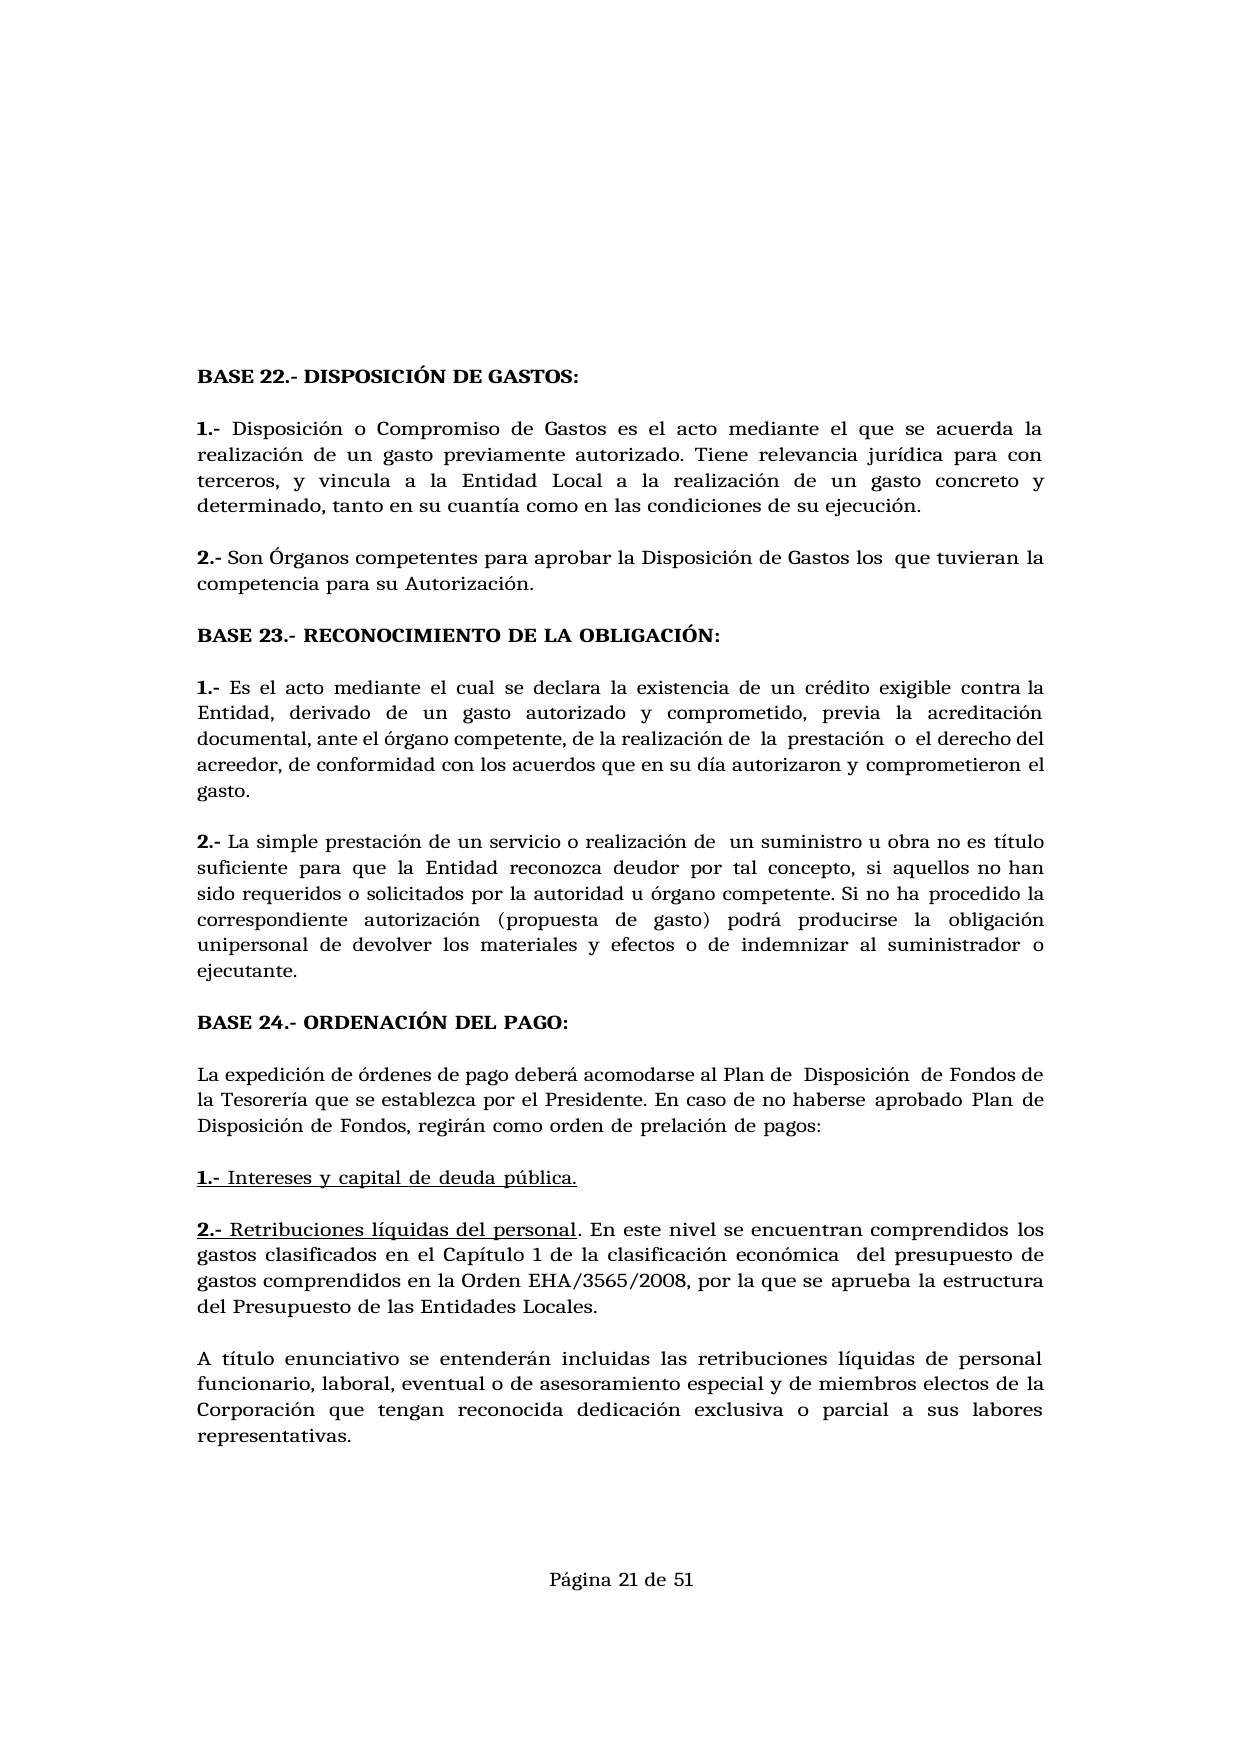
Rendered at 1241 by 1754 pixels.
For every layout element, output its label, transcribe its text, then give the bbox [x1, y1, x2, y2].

text Página 21 de 51 [339, 1568, 902, 1591]
subtitle BASE 24.- ORDENACIÓN DEL PAGO: [197, 1011, 1076, 1034]
text 2.- Son Órganos competentes para aprobar la Disposición de Gastos los que tuvieran la competencia para su Autorización. [197, 547, 1044, 596]
text 2.- La simple prestación de un servicio o realización de un suministro u obra no es título suficiente para que la Entidad reconozca deudor por tal concepto, si aquellos no han sido requeridos o solicitados por la autoridad u órgano competente. Si no ha procedido la correspondiente autorización (propuesta de gasto) podrá producirse la obligación unipersonal de devolver los materiales y efectos o de indemnizar al suministrador o ejecutante. [197, 831, 1044, 982]
text 2.- Retribuciones líquidas del personal. En este nivel se encuentran comprendidos los gastos clasificados en el Capítulo 1 de la clasificación económica del presupuesto de gastos comprendidos en la Orden EHA/3565/2008, por la que se aprueba la estructura del Presupuesto de las Entidades Locales. [197, 1218, 1044, 1318]
subtitle BASE 23.- RECONOCIMIENTO DE LA OBLIGACIÓN: [197, 624, 1076, 647]
text La expedición de órdenes de pago deberá acomodarse al Plan de Disposición de Fondos de la Tesorería que se establezca por el Presidente. En caso de no haberse aprobado Plan de Disposición de Fondos, regirán como orden de prelación de pagos: [197, 1063, 1044, 1137]
text A título enunciativo se entenderán incluidas las retribuciones líquidas de personal funcionario, laboral, eventual o de asesoramiento especial y de miembros electos de la Corporación que tengan reconocida dedicación exclusiva o parcial a sus labores representativas. [197, 1347, 1044, 1447]
subtitle BASE 22.- DISPOSICIÓN DE GASTOS: [197, 366, 1076, 389]
text 1.- Es el acto mediante el cual se declara la existencia de un crédito exigible contra la Entidad, derivado de un gasto autorizado y comprometido, previa la acreditación documental, ante el órgano competente, de la realización de la prestación o el derecho del acreedor, de conformidad con los acuerdos que en su día autorizaron y comprometieron el gasto. [197, 676, 1044, 802]
text 1.- Intereses y capital de deuda pública. [197, 1166, 1076, 1189]
text 1.- Disposición o Compromiso de Gastos es el acto mediante el que se acuerda la realización de un gasto previamente autorizado. Tiene relevancia jurídica para con terceros, y vincula a la Entidad Local a la realización de un gasto concreto y determinado, tanto en su cuantía como en las condiciones de su ejecución. [197, 418, 1044, 518]
